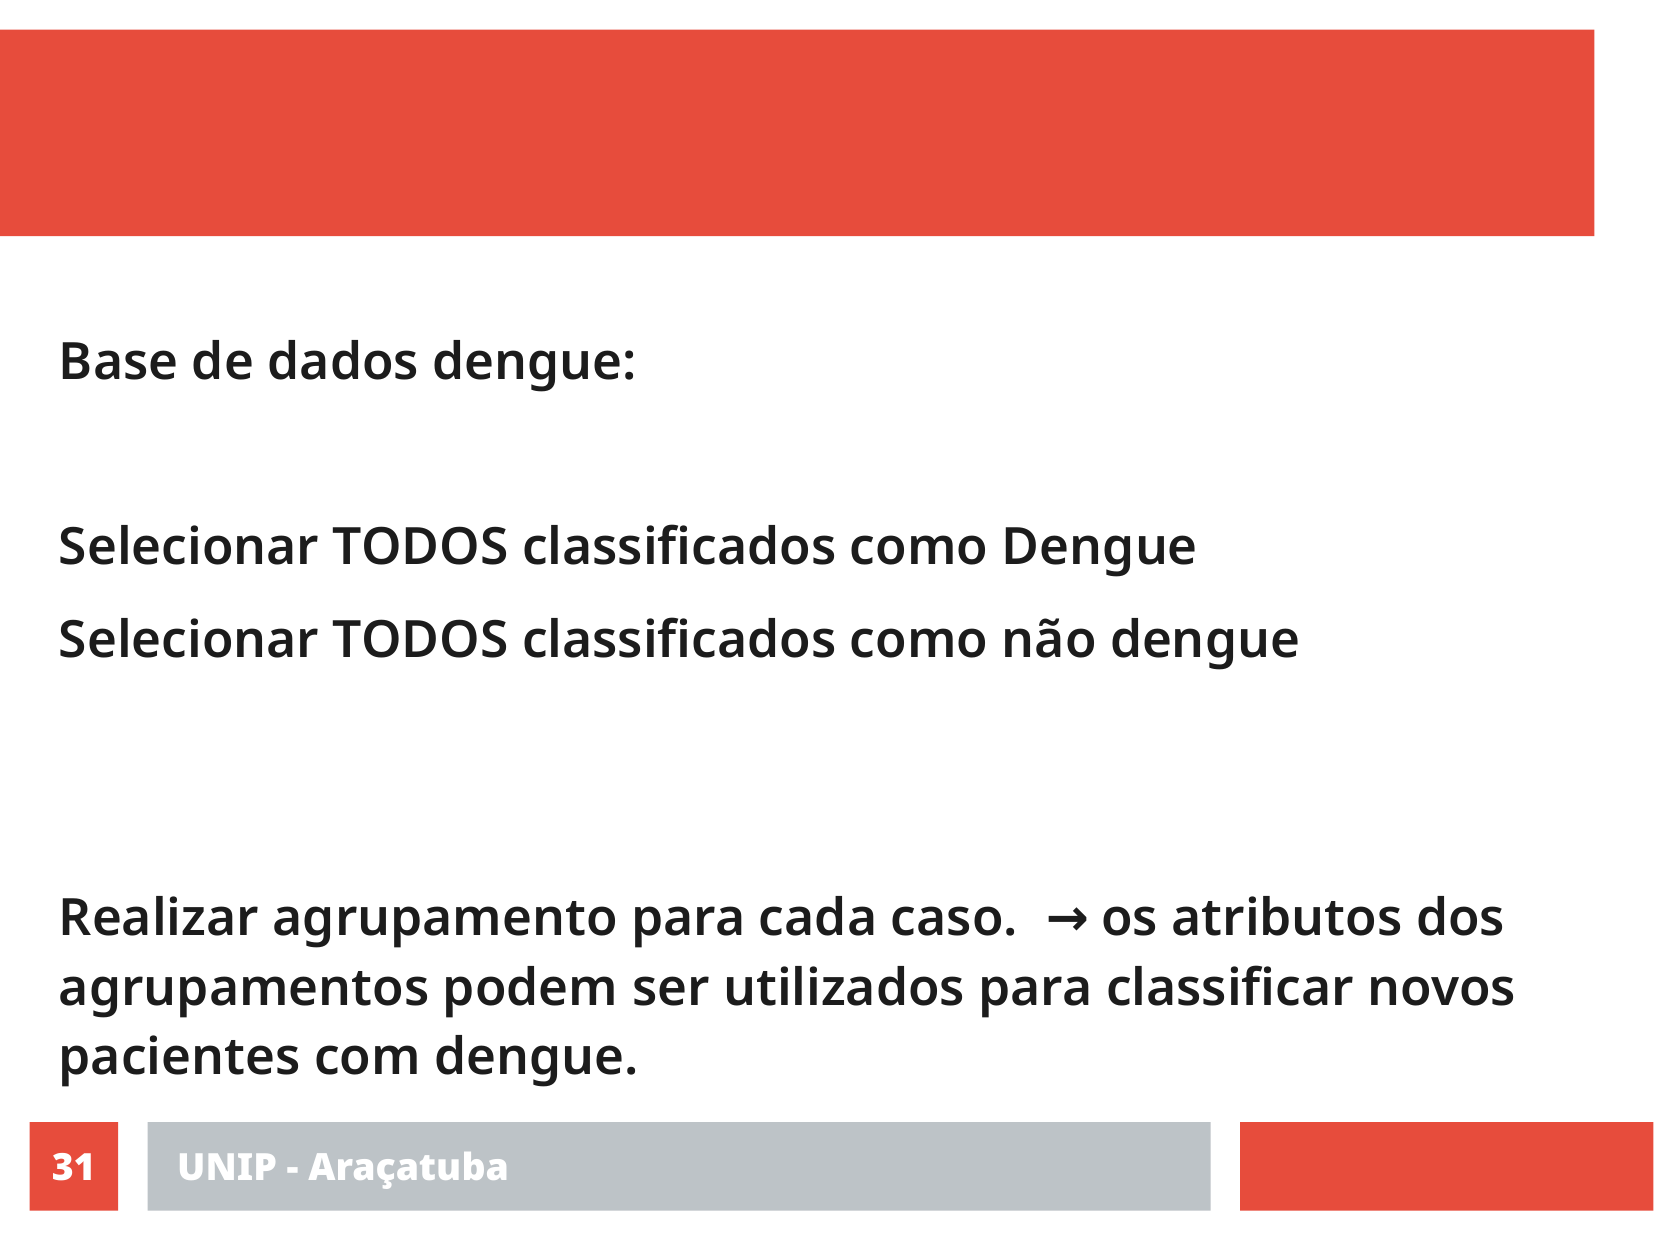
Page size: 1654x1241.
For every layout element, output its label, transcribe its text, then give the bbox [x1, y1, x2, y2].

list Base de dados dengue: Selecionar TODOS classificados como Dengue Selecionar TODOS classificados como não dengue Realizar agrupamento para cada caso. → os atributos dos agrupamentos podem ser utilizados para classificar novos pacientes com dengue. [59, 324, 1565, 1093]
